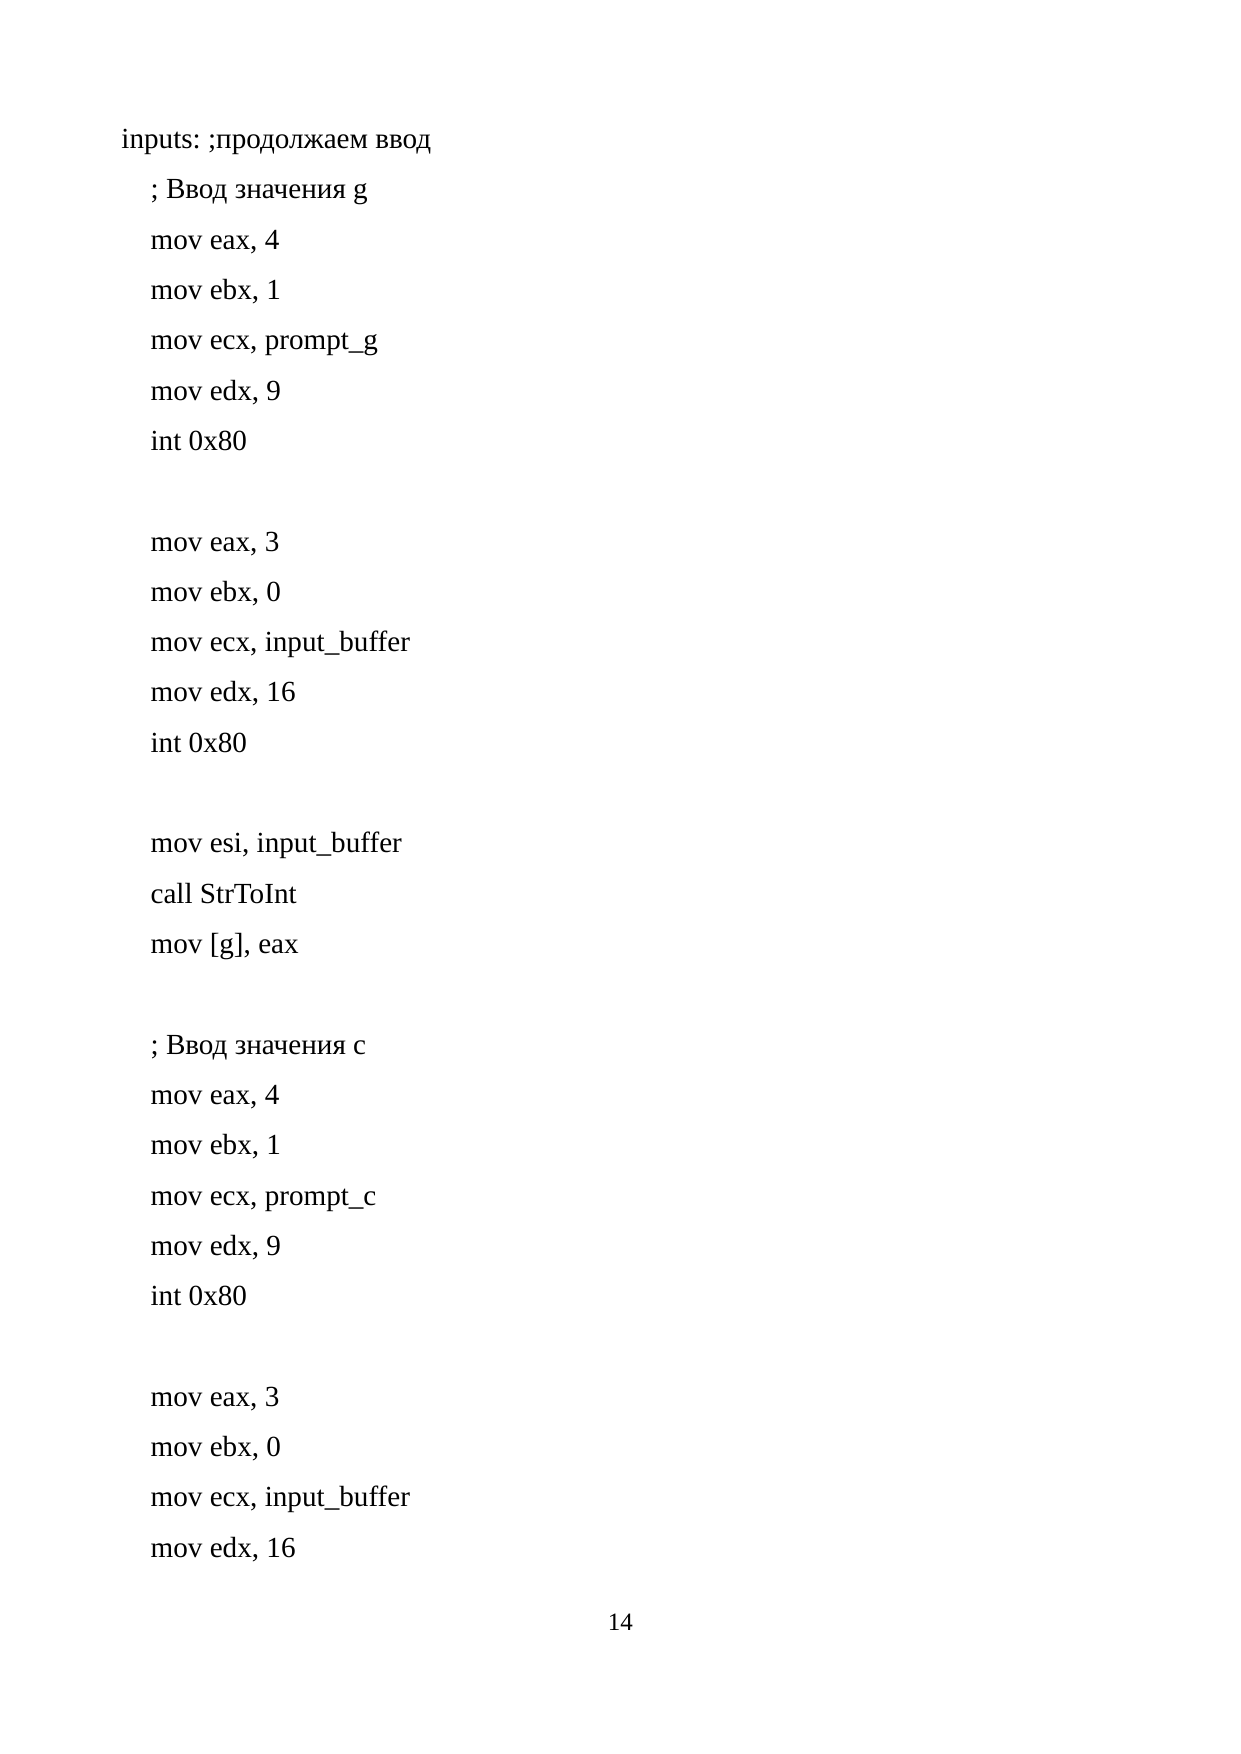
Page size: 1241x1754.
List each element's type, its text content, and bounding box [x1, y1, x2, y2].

text mov ebx, 0 [118, 571, 1122, 607]
text mov edx, 16 [118, 1527, 1122, 1563]
text mov edx, 9 [118, 370, 1122, 406]
text mov eax, 3 [118, 1376, 1122, 1412]
text ; Ввод значения c [118, 1024, 1122, 1060]
text mov ebx, 0 [118, 1426, 1122, 1463]
text mov [g], eax [118, 923, 1122, 960]
text int 0x80 [118, 420, 1122, 457]
text mov esi, input_buffer [118, 822, 1122, 859]
text mov ebx, 1 [118, 1124, 1122, 1161]
text mov ecx, prompt_c [118, 1175, 1122, 1211]
text int 0x80 [118, 1275, 1122, 1312]
text mov edx, 16 [118, 672, 1122, 708]
text mov eax, 4 [118, 219, 1122, 255]
text mov eax, 3 [118, 521, 1122, 557]
text mov ebx, 1 [118, 269, 1122, 306]
text call StrToInt [118, 873, 1122, 909]
text mov edx, 9 [118, 1225, 1122, 1262]
text mov ecx, input_buffer [118, 1477, 1122, 1513]
text mov ecx, input_buffer [118, 621, 1122, 658]
text ; Ввод значения g [118, 168, 1122, 205]
text int 0x80 [118, 722, 1122, 758]
text mov ecx, prompt_g [118, 319, 1122, 356]
text mov eax, 4 [118, 1074, 1122, 1111]
text inputs: ;продолжаем ввод [118, 118, 1122, 155]
